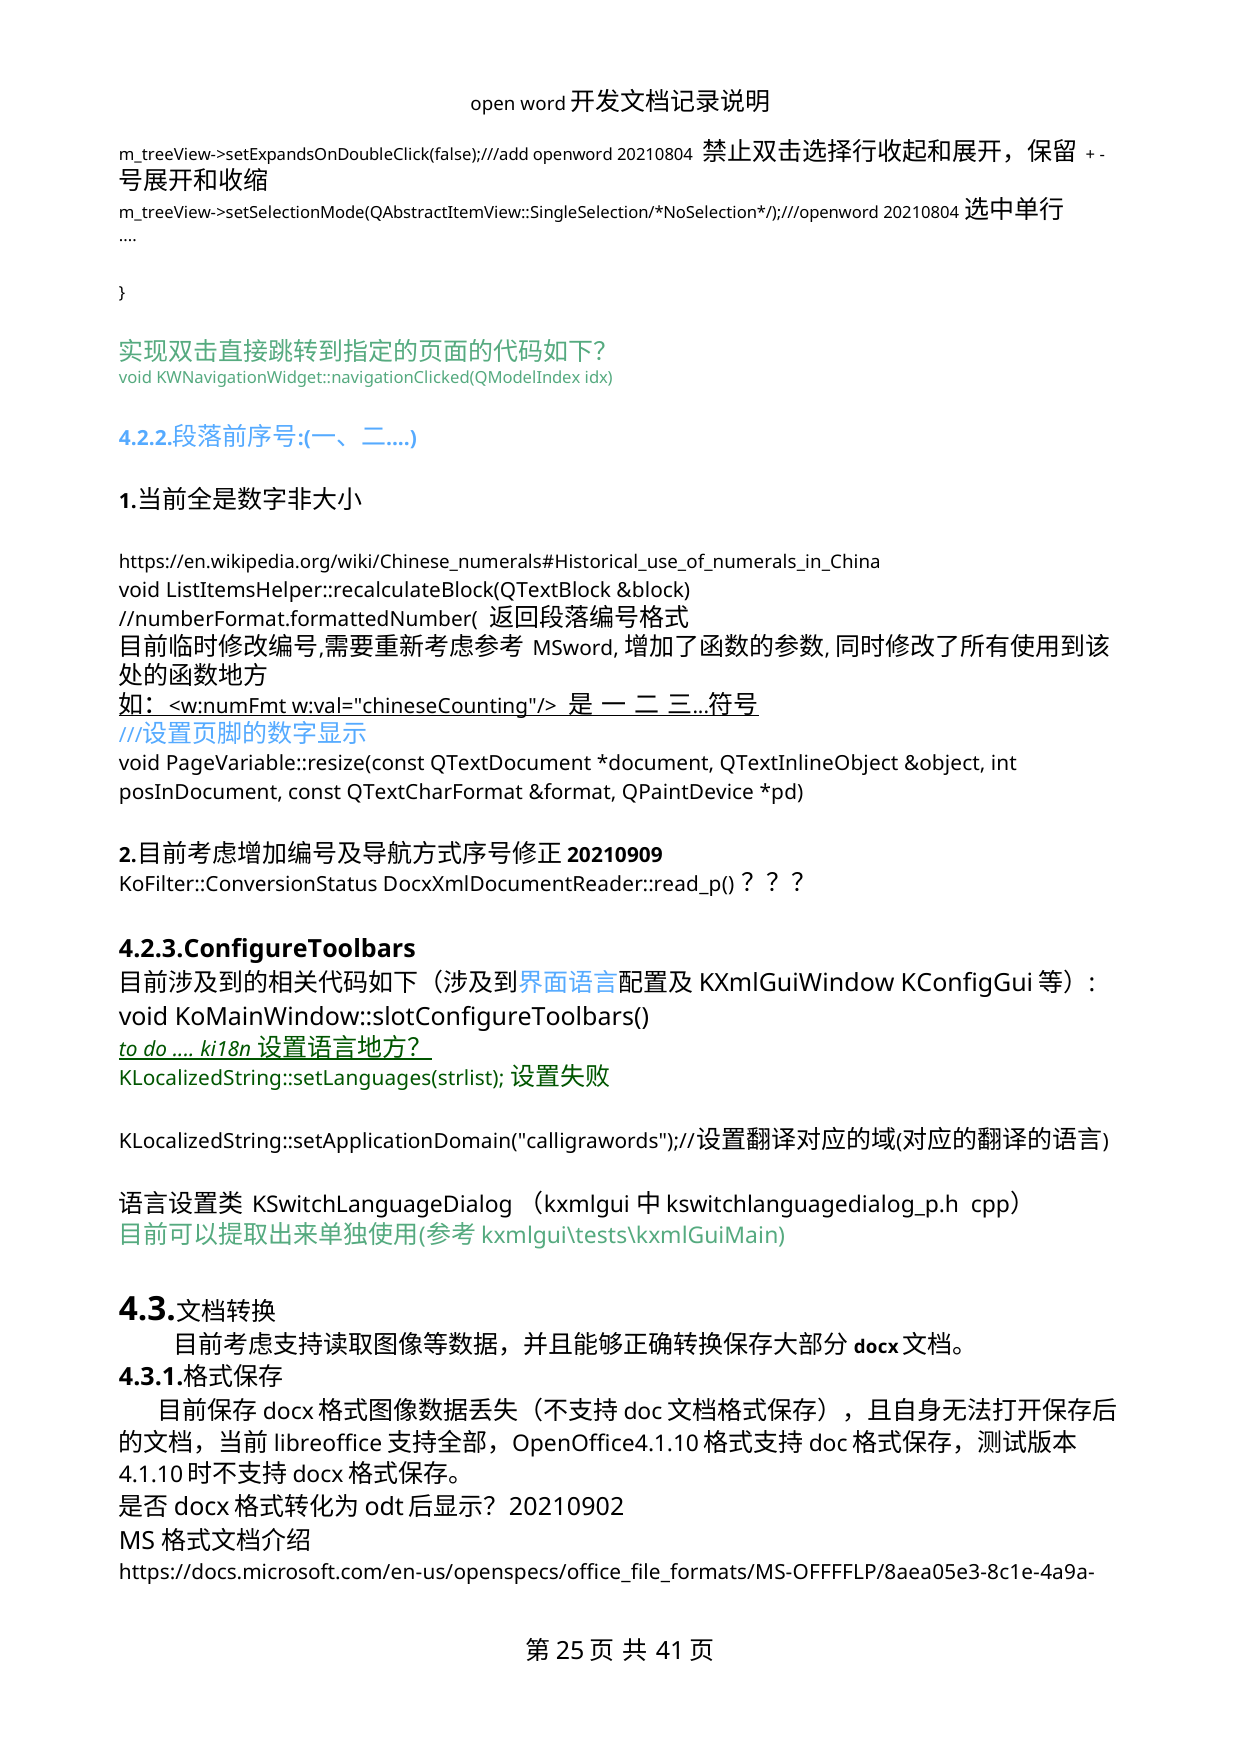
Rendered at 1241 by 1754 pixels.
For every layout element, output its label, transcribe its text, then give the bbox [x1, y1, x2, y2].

text void ListItemsHelper::recalculateBlock(QTextBlock &block) [119, 574, 1121, 603]
text m_treeView->setExpandsOnDoubleClick(false);///add openword 20210804 禁止双击选择行收起和展开，保留 + - 号展开和收缩 [119, 137, 1121, 195]
text void PageVariable::resize(const QTextDocument *document, QTextInlineObject &object, int posInDocument, const QTextCharFormat &format, QPaintDevice *pd) [119, 748, 1121, 805]
text 实现双击直接跳转到指定的页面的代码如下？ [119, 337, 1121, 366]
text //numberFormat.formattedNumber( 返回段落编号格式 [119, 603, 1121, 632]
text ///设置页脚的数字显示 [119, 719, 1121, 748]
text to do .... ki18n 设置语言地方？ [119, 1033, 1121, 1062]
text KLocalizedString::setLanguages(strlist); 设置失败 [119, 1062, 1121, 1091]
subtitle ConfigureToolbars [119, 931, 1121, 965]
text 目前考虑支持读取图像等数据，并且能够正确转换保存大部分docx文档。 [119, 1330, 1121, 1359]
text void KoMainWindow::slotConfigureToolbars() [119, 999, 1121, 1033]
text m_treeView->setSelectionMode(QAbstractItemView::SingleSelection/*NoSelection*/);///openword 20210804 选中单行 [119, 195, 1121, 224]
text 是否docx格式转化为odt后显示？20210902 [119, 1489, 1121, 1523]
text void KWNavigationWidget::navigationClicked(QModelIndex idx) [119, 366, 1121, 388]
text 1.当前全是数字非大小 [119, 485, 1121, 514]
text MS 格式文档介绍 [119, 1523, 1121, 1557]
text 2.目前考虑增加编号及导航方式序号修正20210909 [119, 839, 1121, 868]
subtitle 文档转换 [119, 1284, 1121, 1330]
text https://docs.microsoft.com/en-us/openspecs/office_file_formats/MS-OFFFFLP/8aea05e3-8c1e-4a9a- [119, 1557, 1121, 1586]
text 目前可以提取出来单独使用(参考kxmlgui\tests\kxmlGuiMain) [119, 1219, 1121, 1250]
text 目前保存docx格式图像数据丢失（不支持doc文档格式保存），且自身无法打开保存后的文档，当前libreoffice支持全部，OpenOffice4.1.10格式支持doc格式保存，测试版本4.1.10时不支持docx格式保存。 [119, 1393, 1121, 1489]
subtitle 段落前序号:(一、二....) [119, 422, 1121, 451]
text .... [119, 224, 1121, 247]
text 如：<w:numFmt w:val="chineseCounting"/> 是 一 二 三...符号 [119, 690, 1121, 719]
text 目前涉及到的相关代码如下（涉及到界面语言配置及KXmlGuiWindow KConfigGui等）: [119, 965, 1121, 999]
text https://en.wikipedia.org/wiki/Chinese_numerals#Historical_use_of_numerals_in_China [119, 548, 1121, 574]
text 目前临时修改编号,需要重新考虑参考 MSword, 增加了函数的参数, 同时修改了所有使用到该处的函数地方 [119, 632, 1121, 690]
subtitle 格式保存 [119, 1359, 1121, 1393]
text KLocalizedString::setApplicationDomain("calligrawords");//设置翻译对应的域(对应的翻译的语言) [119, 1125, 1121, 1154]
text KoFilter::ConversionStatus DocxXmlDocumentReader::read_p() ？？？ [119, 868, 1121, 897]
text 语言设置类 KSwitchLanguageDialog （kxmlgui 中kswitchlanguagedialog_p.h cpp） [119, 1188, 1121, 1219]
text } [119, 281, 1121, 303]
